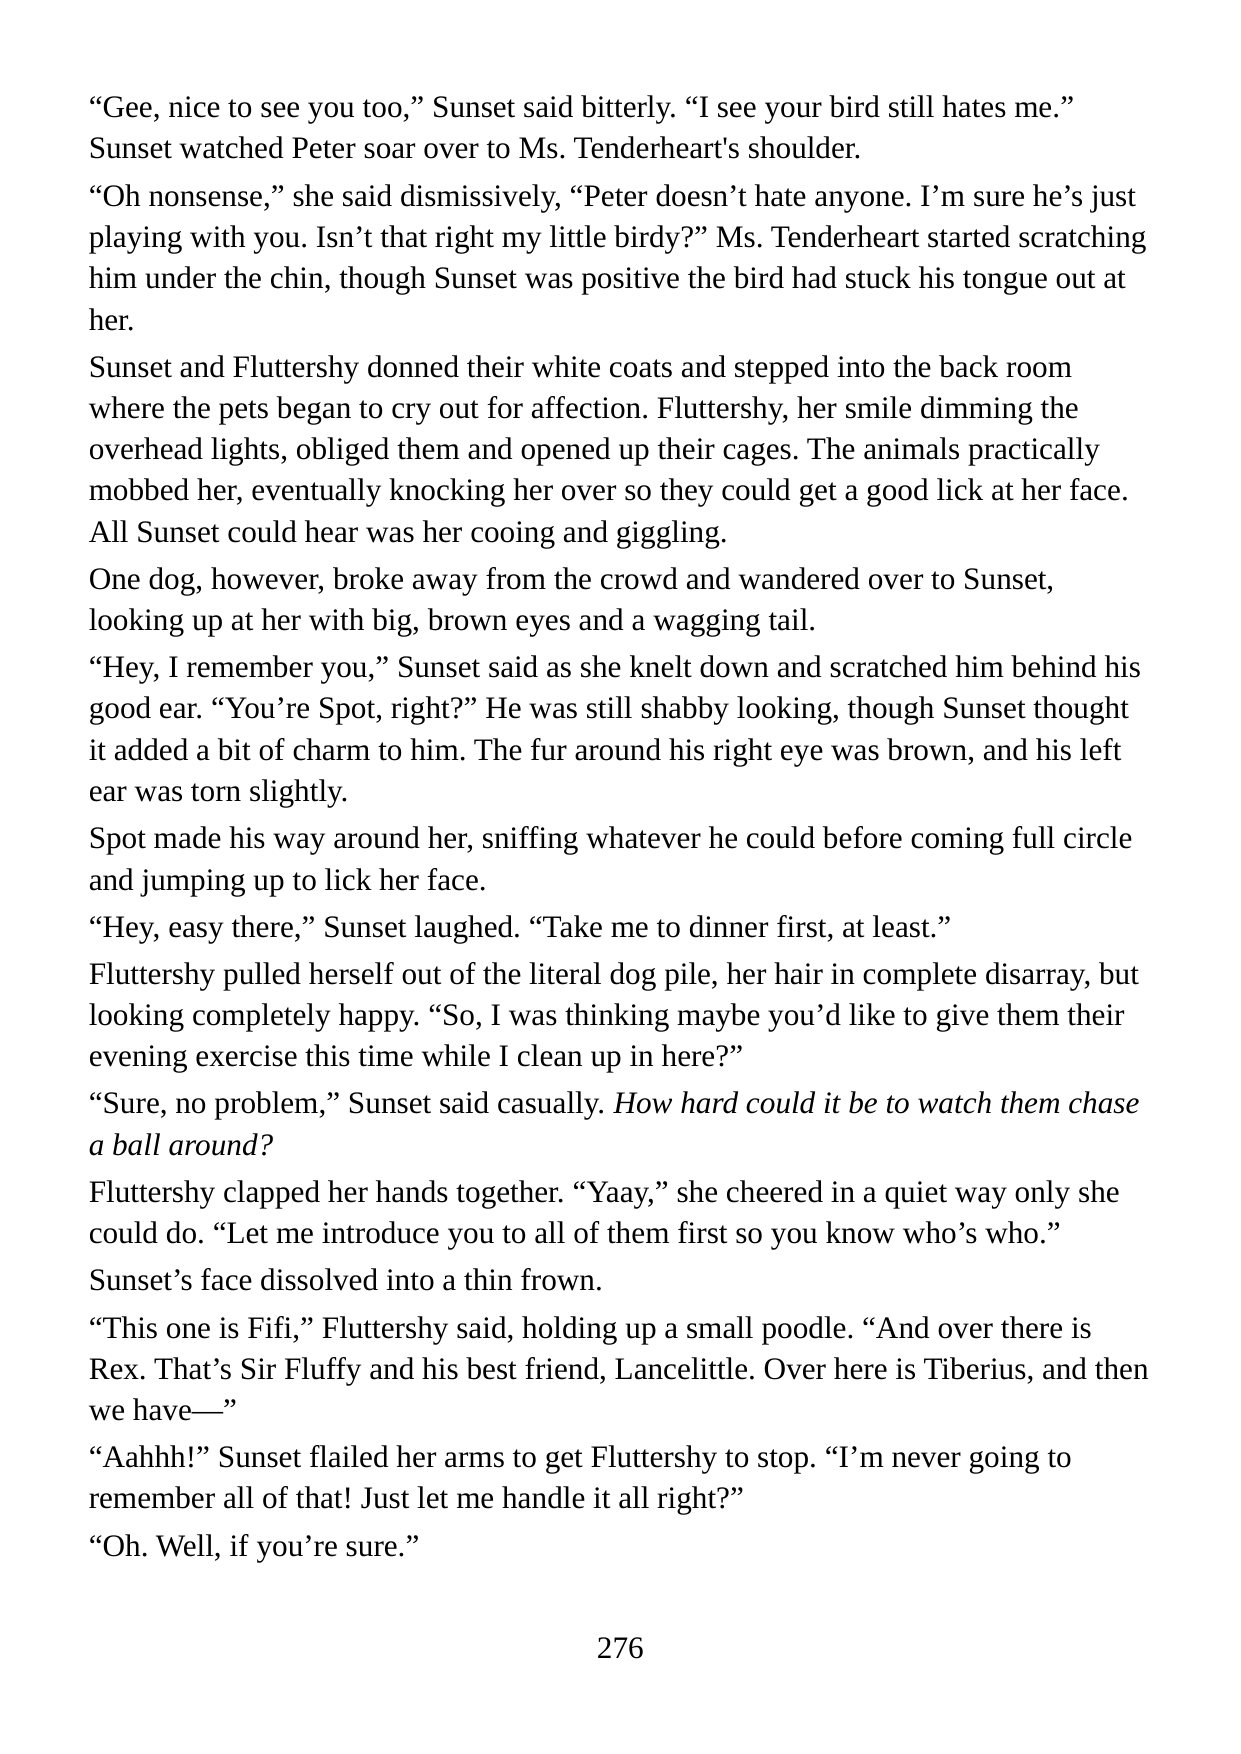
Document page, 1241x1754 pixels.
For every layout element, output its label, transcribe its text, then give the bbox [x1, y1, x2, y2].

text Sunset’s face dissolved into a thin frown. [88, 1262, 1152, 1298]
text “Sure, no problem,” Sunset said casually. How hard could it be to watch them chase a ball around? [88, 1085, 1152, 1162]
text “This one is Fifi,” Fluttershy said, holding up a small poodle. “And over there is Rex. That’s Sir Fluffy and his best friend, Lancelittle. Over here is Tiberius, and then we have—” [88, 1309, 1152, 1427]
text Spot made his way around her, sniffing whatever he could before coming full circle and jumping up to lick her face. [88, 819, 1152, 897]
text Sunset and Fluttershy donned their white coats and stepped into the back room where the pets began to cry out for affection. Fluttershy, her smile dimming the overhead lights, obliged them and opened up their cages. The animals practically mobbed her, eventually knocking her over so they could get a good lick at her face. All Sunset could hear was her cooing and giggling. [88, 348, 1152, 549]
text Fluttershy pulled herself out of the literal dog pile, her hair in complete disarray, but looking completely happy. “So, I was thinking maybe you’d like to give them their evening exercise this time while I clean up in here?” [88, 955, 1152, 1073]
text “Hey, easy there,” Sunset laughed. “Take me to dinner first, at least.” [88, 908, 1152, 944]
text Fluttershy clapped her hands together. “Yaay,” she cheered in a quiet way only she could do. “Let me introduce you to all of them first so you know who’s who.” [88, 1173, 1152, 1250]
text One dog, however, broke away from the crowd and wandered over to Sunset, looking up at her with big, brown eyes and a wagging tail. [88, 560, 1152, 637]
text “Oh. Well, if you’re sure.” [88, 1527, 1152, 1563]
text “Aahhh!” Sunset flailed her arms to get Fluttershy to stop. “I’m never going to remember all of that! Just let me handle it all right?” [88, 1438, 1152, 1516]
text “Hey, I remember you,” Sunset said as she knelt down and scratched him behind his good ear. “You’re Spot, right?” He was still shabby looking, though Sunset thought it added a bit of charm to him. The fur around his right eye was brown, and his left ear was torn slightly. [88, 648, 1152, 808]
text “Oh nonsense,” she said dismissively, “Peter doesn’t hate anyone. I’m sure he’s just playing with you. Isn’t that right my little birdy?” Ms. Tenderheart started scratching him under the chin, though Sunset was positive the bird had stuck his tongue out at her. [88, 177, 1152, 337]
text “Gee, nice to see you too,” Sunset said bitterly. “I see your bird still hates me.” Sunset watched Peter soar over to Ms. Tenderheart's shoulder. [88, 88, 1152, 166]
